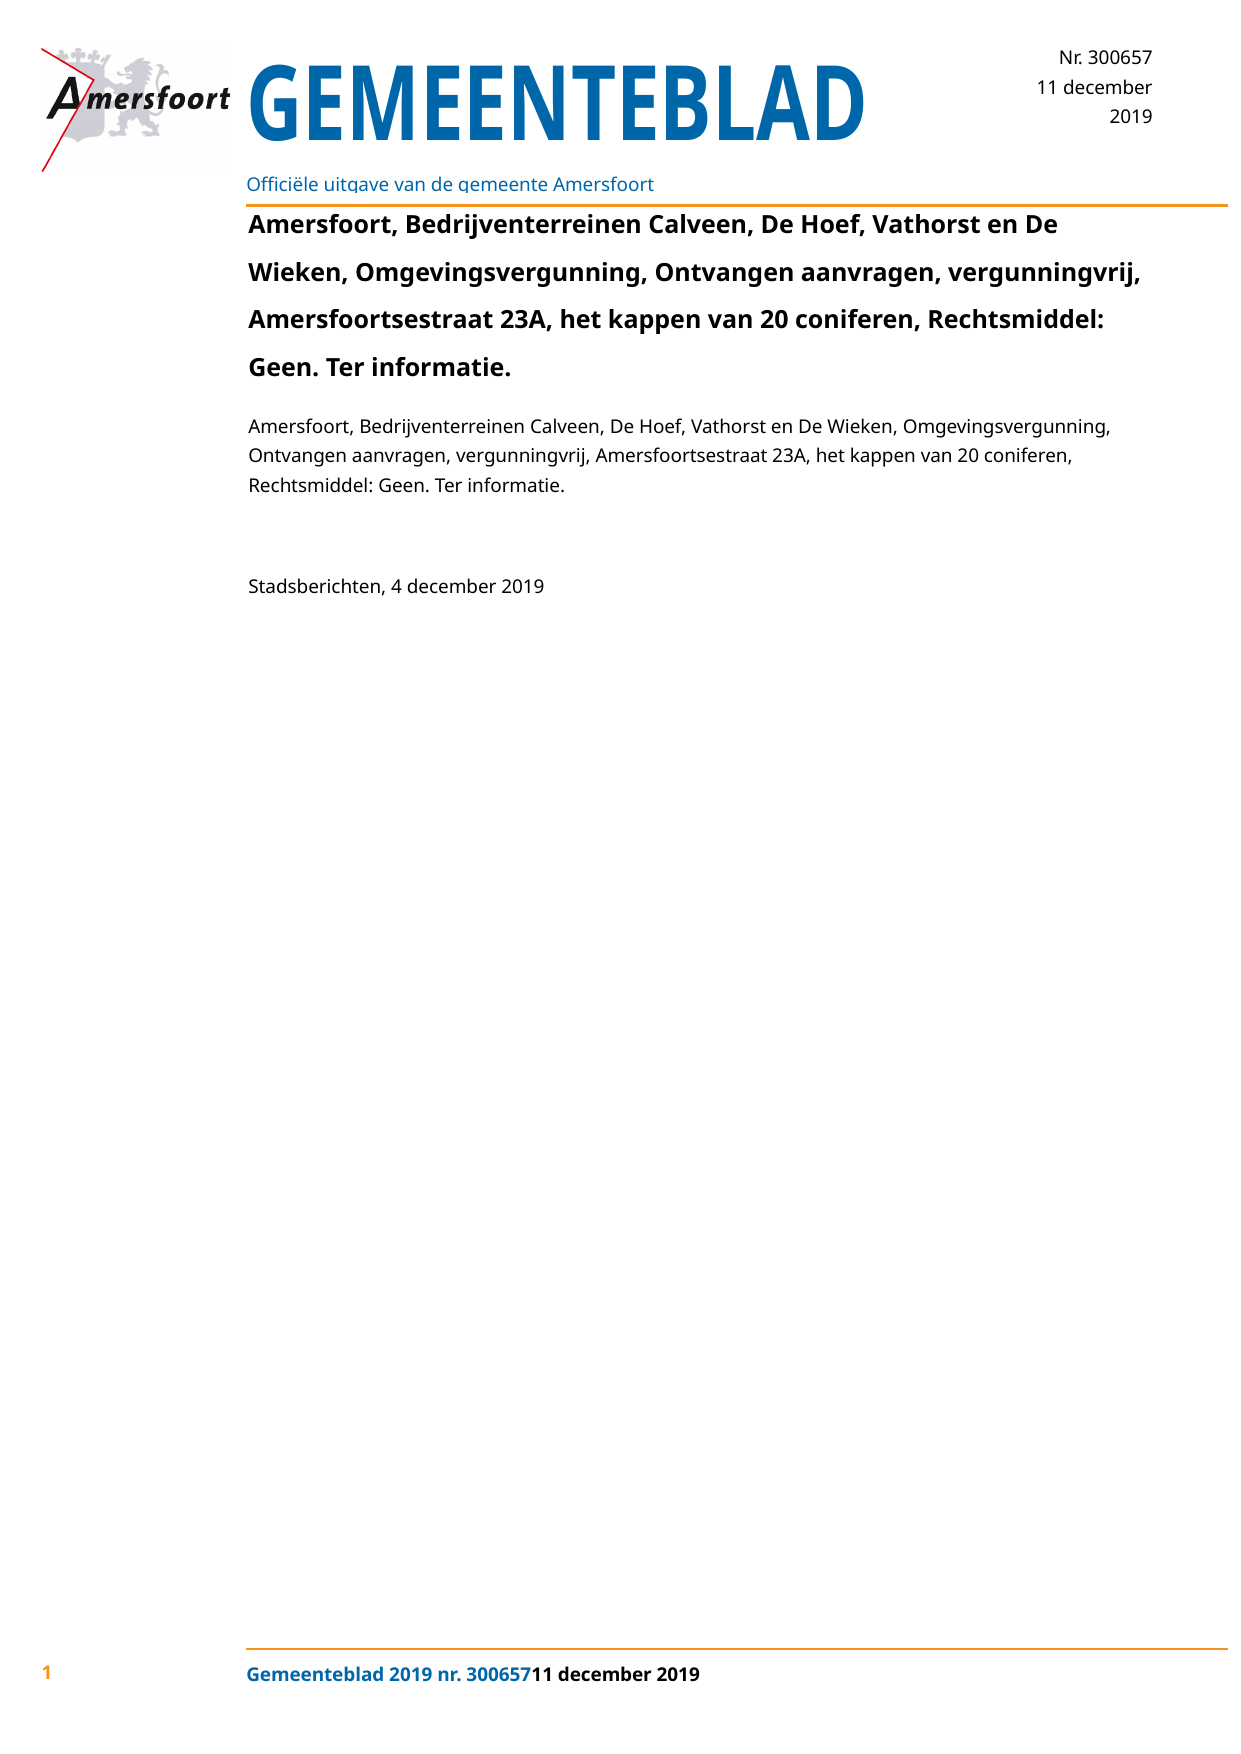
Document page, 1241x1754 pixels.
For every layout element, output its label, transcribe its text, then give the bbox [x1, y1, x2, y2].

text Stadsberichten, 4 december 2019 [248, 573, 1152, 599]
text Amersfoort, Bedrijventerreinen Calveen, De Hoef, Vathorst en De Wieken, Omgevingsvergunning, Ontvangen aanvragen, vergunningvrij, Amersfoortsestraat 23A, het kappen van 20 coniferen, Rechtsmiddel: Geen. Ter informatie. [248, 207, 1152, 384]
picture [41, 47, 231, 172]
text Amersfoort, Bedrijventerreinen Calveen, De Hoef, Vathorst en De Wieken, Omgevingsvergunning, Ontvangen aanvragen, vergunningvrij, Amersfoortsestraat 23A, het kappen van 20 coniferen, Rechtsmiddel: Geen. Ter informatie. [248, 413, 1152, 498]
